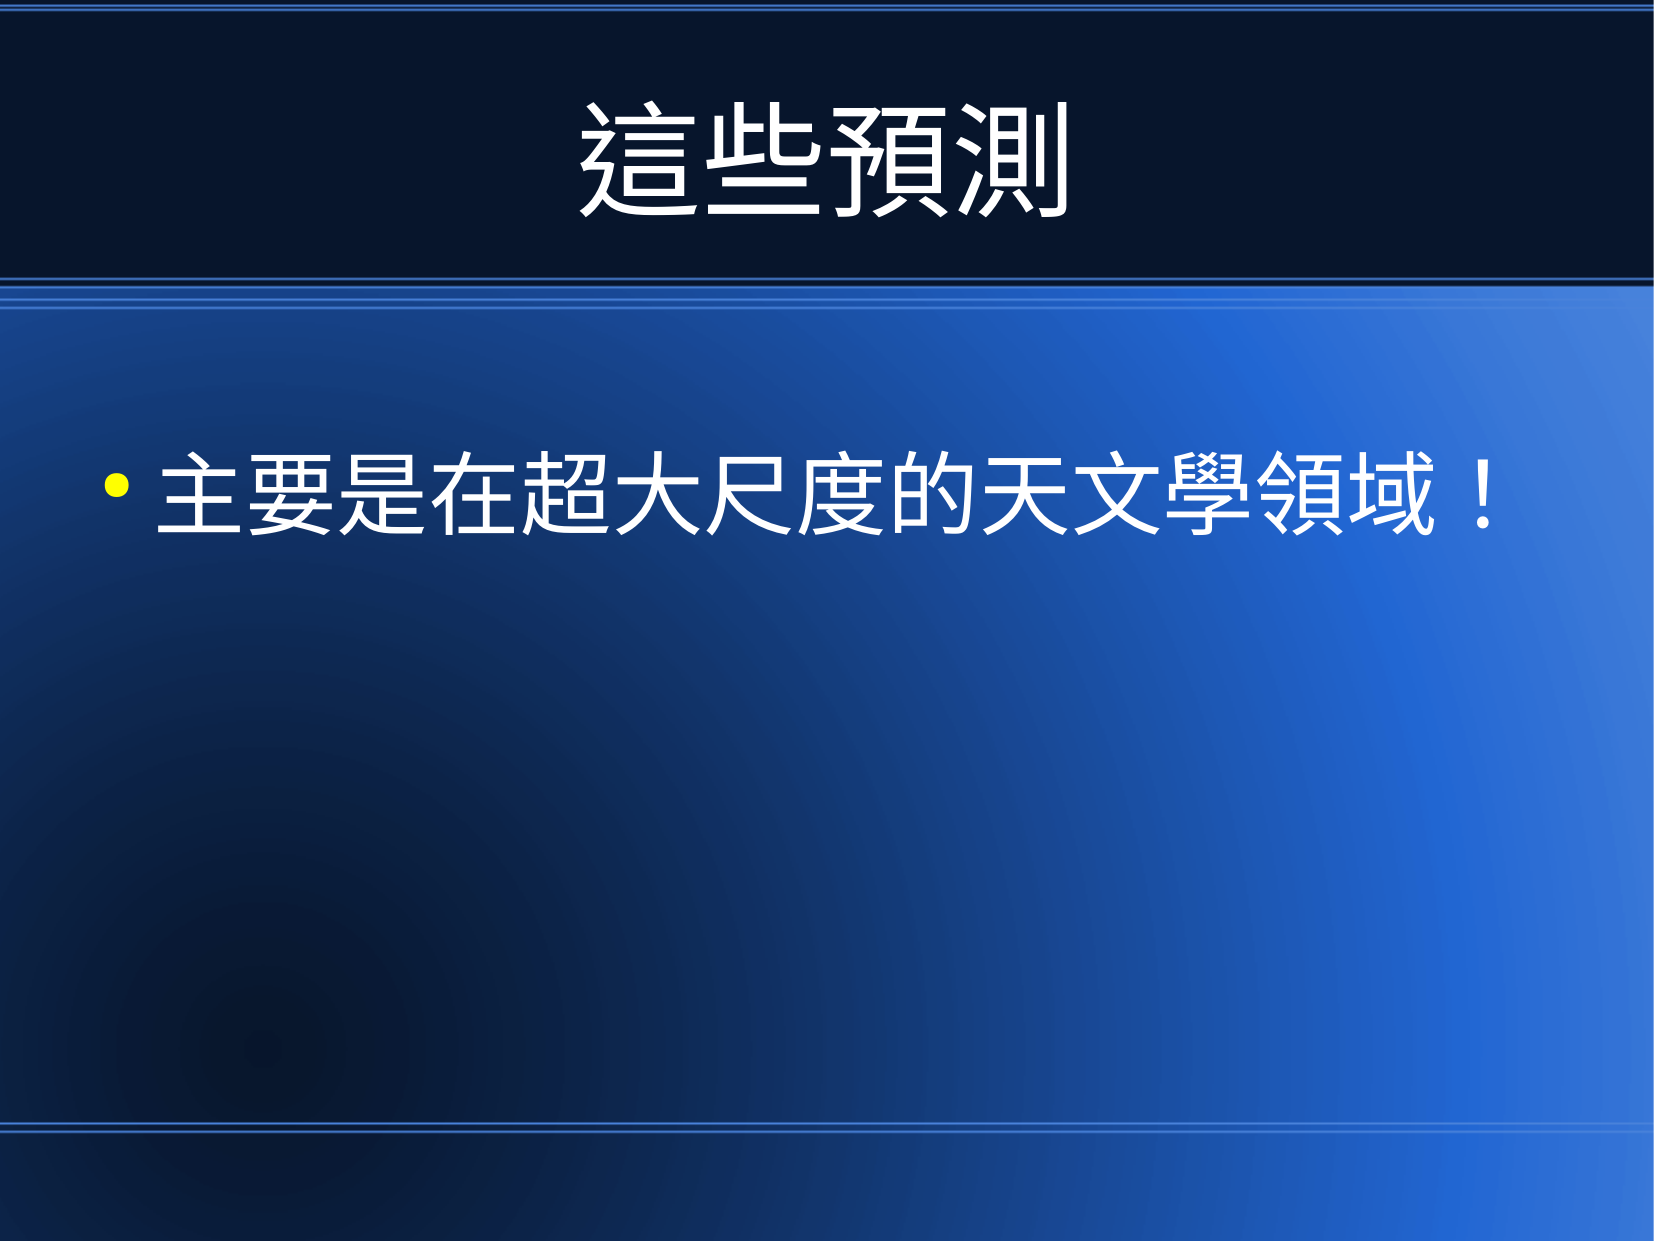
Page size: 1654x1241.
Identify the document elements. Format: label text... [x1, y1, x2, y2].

picture [0, 0, 1654, 1241]
list 主要是在超大尺度的天文學領域！ [82, 355, 1571, 1241]
title 這些預測 [82, 49, 1571, 257]
